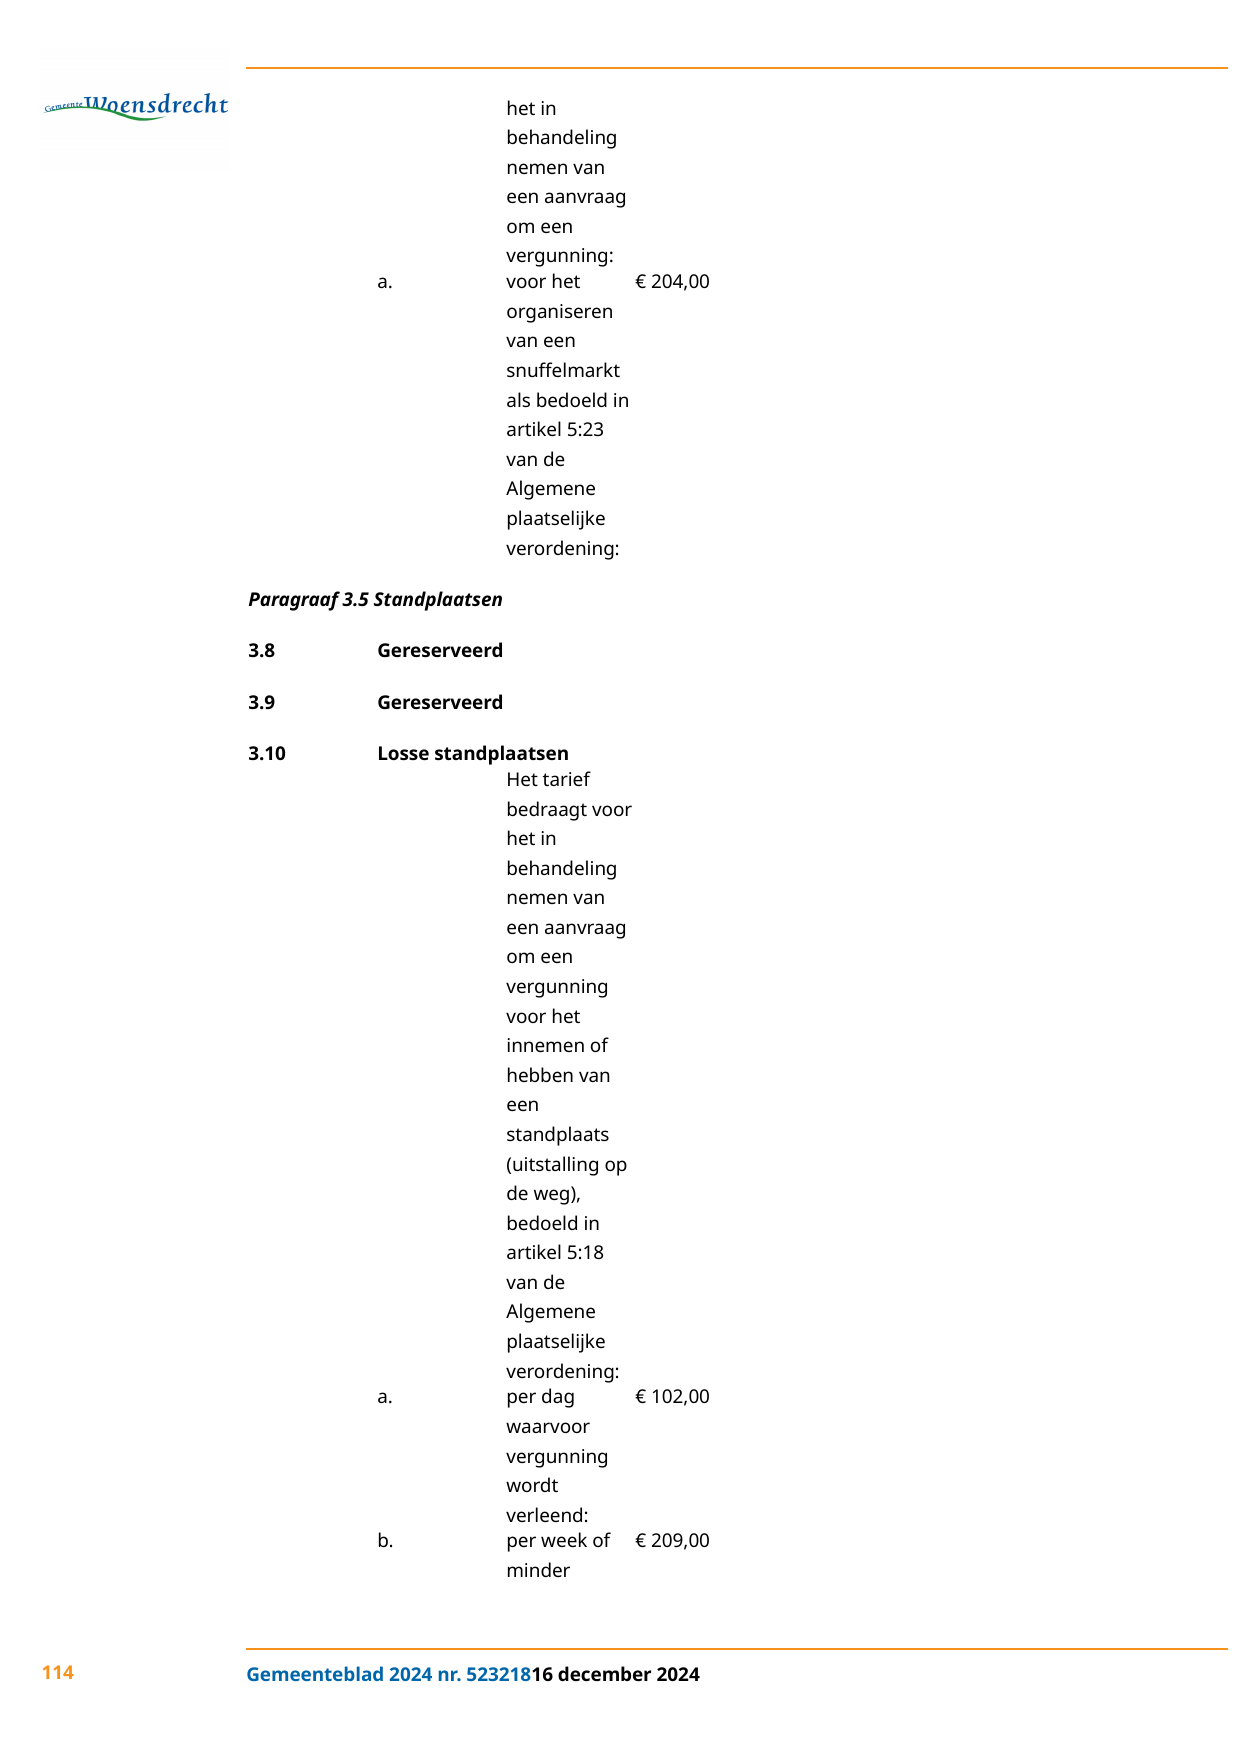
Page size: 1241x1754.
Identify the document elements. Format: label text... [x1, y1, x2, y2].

table_cell 3.9 [248, 689, 377, 715]
table_cell [1023, 766, 1152, 1384]
table_cell b. [377, 1528, 506, 1583]
table_cell 3.8 [248, 638, 377, 663]
table_cell 3.10 [248, 741, 377, 766]
table_cell [764, 1384, 1022, 1528]
table_cell [248, 269, 377, 560]
table_cell [248, 715, 377, 741]
table_cell [764, 612, 1022, 638]
table_cell Paragraaf 3.5 Standplaatsen [248, 586, 893, 612]
table_cell [635, 766, 764, 1384]
table_cell het in behandeling nemen van een aanvraag om een vergunning: [506, 95, 635, 268]
table_cell [506, 612, 635, 638]
table_cell [894, 638, 1152, 663]
table_cell [1023, 1384, 1152, 1528]
table_cell [635, 663, 764, 689]
table_cell [248, 560, 377, 586]
table_cell [764, 560, 1022, 586]
table_cell Losse standplaatsen [377, 741, 893, 766]
table_cell Gereserveerd [377, 689, 893, 715]
table_cell [635, 612, 764, 638]
table_cell [764, 1528, 1022, 1583]
table_cell Het tarief bedraagt voor het in behandeling nemen van een aanvraag om een vergunning voor het innemen of hebben van een standplaats (uitstalling op de weg), bedoeld in artikel 5:18 van de Algemene plaatselijke verordening: [506, 766, 635, 1384]
picture [41, 47, 231, 172]
table_cell [764, 715, 1022, 741]
table_cell [764, 269, 1022, 560]
table_cell [894, 689, 1152, 715]
table_cell [1023, 715, 1152, 741]
table_cell € 102,00 [635, 1384, 764, 1528]
table_cell [248, 663, 377, 689]
table_cell voor het organiseren van een snuffelmarkt als bedoeld in artikel 5:23 van de Algemene plaatselijke verordening: [506, 269, 635, 560]
table_cell [248, 766, 377, 1384]
table_cell [248, 95, 377, 268]
table_cell [377, 95, 506, 268]
table_cell [635, 95, 764, 268]
table_cell [1023, 560, 1152, 586]
table_cell [506, 560, 635, 586]
table_cell per dag waarvoor vergunning wordt verleend: [506, 1384, 635, 1528]
table_cell [248, 1384, 377, 1528]
table_cell [377, 715, 506, 741]
table_cell [506, 663, 635, 689]
table_cell [764, 663, 1022, 689]
table_cell [1023, 612, 1152, 638]
table_cell a. [377, 1384, 506, 1528]
table_cell [377, 612, 506, 638]
table_cell [894, 586, 1152, 612]
table_cell [506, 715, 635, 741]
table_cell [1023, 663, 1152, 689]
table_cell € 204,00 [635, 269, 764, 560]
table_cell a. [377, 269, 506, 560]
table_cell [635, 715, 764, 741]
table_cell [764, 95, 1022, 268]
table_cell [1023, 1528, 1152, 1583]
table_cell per week of minder [506, 1528, 635, 1583]
table_cell [377, 663, 506, 689]
table_cell [248, 612, 377, 638]
table_cell [1023, 95, 1152, 268]
table_cell Gereserveerd [377, 638, 893, 663]
table_cell [377, 560, 506, 586]
table_cell [635, 560, 764, 586]
table_cell [1023, 269, 1152, 560]
table_cell € 209,00 [635, 1528, 764, 1583]
table_cell [248, 1528, 377, 1583]
table_cell [377, 766, 506, 1384]
table_cell [764, 766, 1022, 1384]
table_cell [894, 741, 1152, 766]
